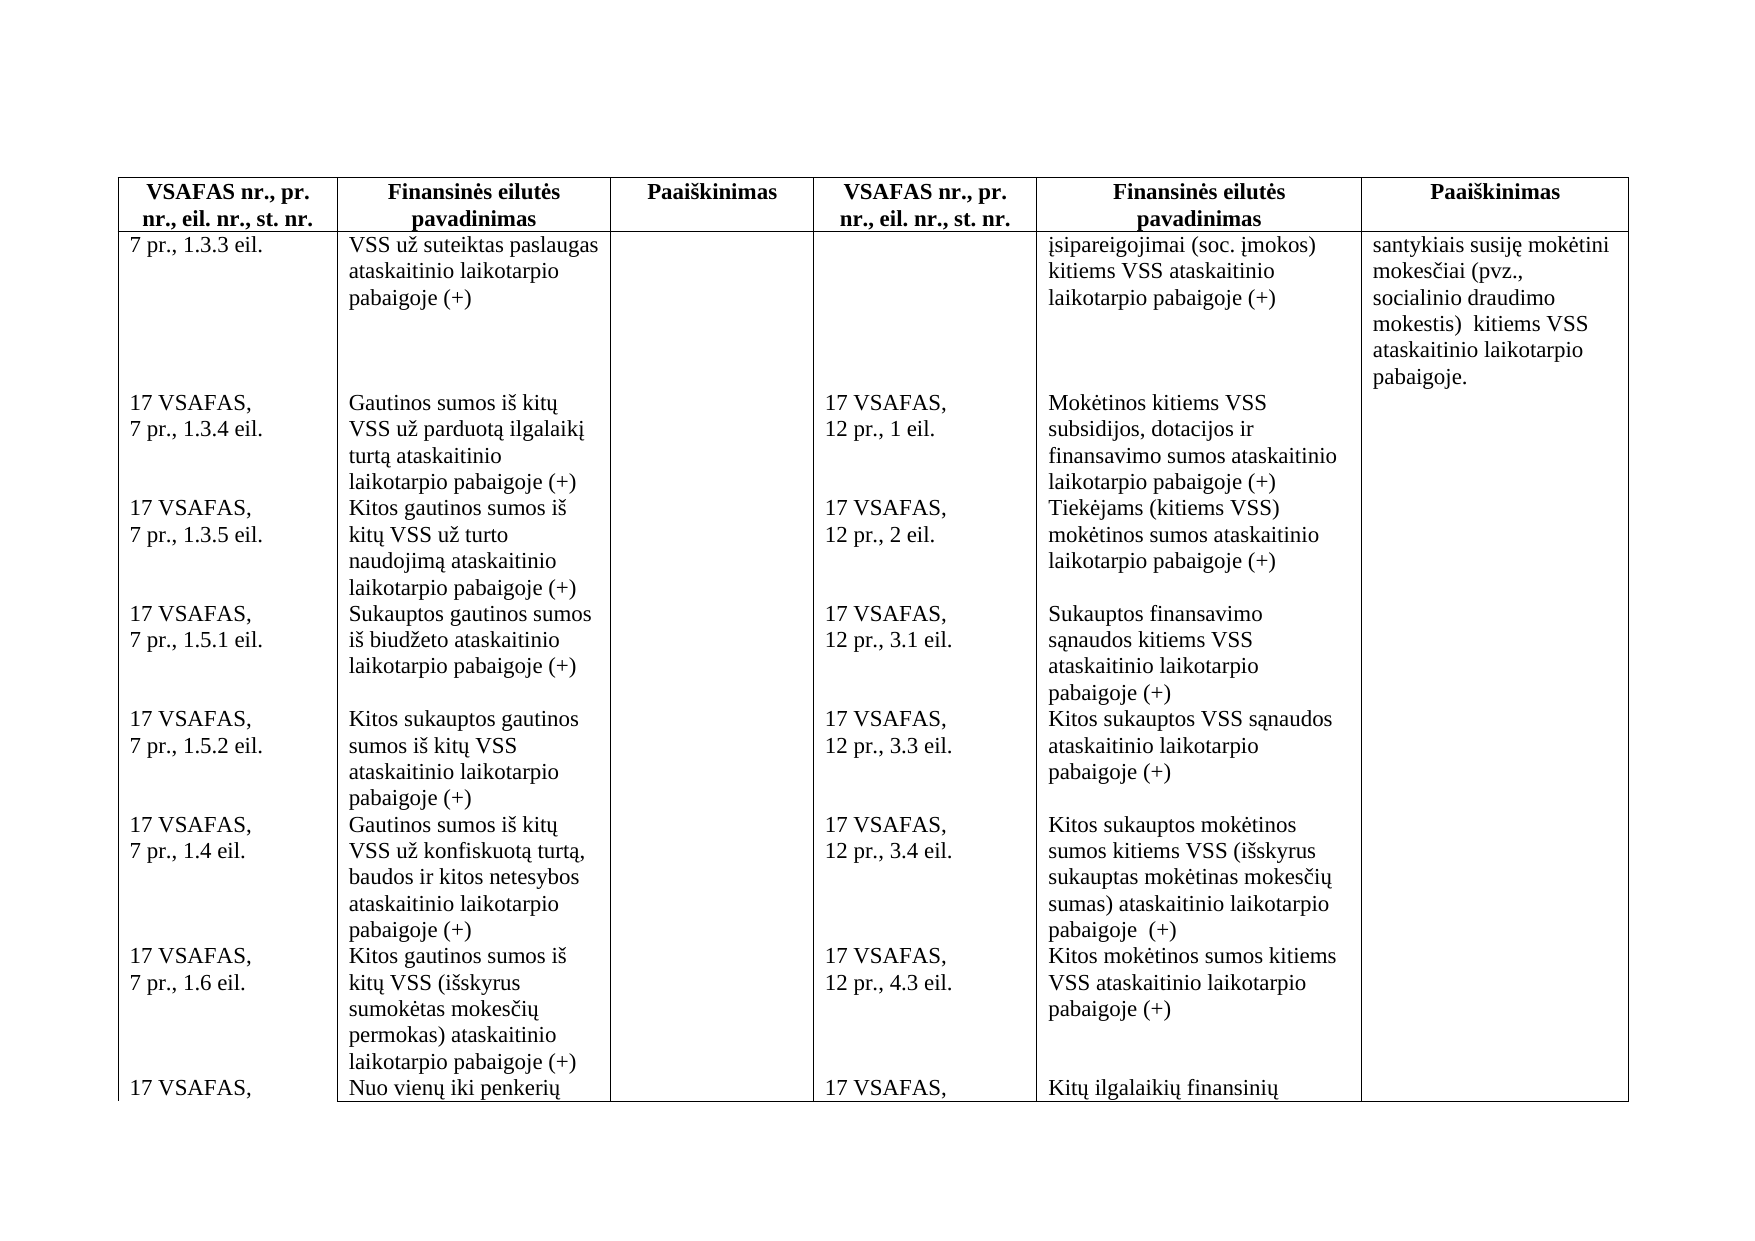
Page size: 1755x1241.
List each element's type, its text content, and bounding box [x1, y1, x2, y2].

table_cell [1362, 943, 1628, 1074]
table_cell Kitų ilgalaikių finansinių [1037, 1074, 1361, 1101]
table_header Paaiškinimas [611, 178, 813, 231]
table_cell 17 VSAFAS, 12 pr., 3.3 eil. [814, 705, 1036, 811]
table_cell [611, 811, 813, 942]
table_cell 17 VSAFAS, 7 pr., 1.6 eil. [119, 943, 337, 1074]
table_cell Gautinos sumos iš kitų VSS už konfiskuotą turtą, baudos ir kitos netesybos ataskaitinio laikotarpio pabaigoje (+) [338, 811, 610, 942]
table_cell 17 VSAFAS, 12 pr., 2 eil. [814, 495, 1036, 600]
table_cell Kitos sukauptos mokėtinos sumos kitiems VSS (išskyrus sukauptas mokėtinas mokesčių sumas) ataskaitinio laikotarpio pabaigoje (+) [1037, 811, 1361, 942]
table_cell Kitos sukauptos gautinos sumos iš kitų VSS ataskaitinio laikotarpio pabaigoje (+) [338, 705, 610, 811]
table_cell [814, 232, 1036, 389]
table_cell 17 VSAFAS, 7 pr., 1.4 eil. [119, 811, 337, 942]
table_cell įsipareigojimai (soc. įmokos) kitiems VSS ataskaitinio laikotarpio pabaigoje (+) [1037, 232, 1361, 389]
table_cell [1362, 495, 1628, 600]
table_cell [611, 943, 813, 1074]
table_cell santykiais susiję mokėtini mokesčiai (pvz., socialinio draudimo mokestis) kitiems VSS ataskaitinio laikotarpio pabaigoje. [1362, 232, 1628, 389]
table_header Paaiškinimas [1362, 178, 1628, 231]
table_cell [1362, 389, 1628, 494]
table_cell [1362, 811, 1628, 942]
table_cell 17 VSAFAS, 7 pr., 1.3.5 eil. [119, 495, 337, 600]
table_cell Mokėtinos kitiems VSS subsidijos, dotacijos ir finansavimo sumos ataskaitinio laikotarpio pabaigoje (+) [1037, 389, 1361, 494]
table_cell 17 VSAFAS, 12 pr., 4.3 eil. [814, 943, 1036, 1074]
table_cell Kitos gautinos sumos iš kitų VSS (išskyrus sumokėtas mokesčių permokas) ataskaitinio laikotarpio pabaigoje (+) [338, 943, 610, 1074]
table_cell Nuo vienų iki penkerių [338, 1074, 610, 1101]
table_header Finansinės eilutės pavadinimas [338, 178, 610, 231]
table_cell Sukauptos gautinos sumos iš biudžeto ataskaitinio laikotarpio pabaigoje (+) [338, 600, 610, 705]
table_cell 17 VSAFAS, 12 pr., 3.4 eil. [814, 811, 1036, 942]
table_cell [611, 705, 813, 811]
table_cell [611, 495, 813, 600]
table_cell 17 VSAFAS, 12 pr., 1 eil. [814, 389, 1036, 494]
table_cell 17 VSAFAS, [814, 1074, 1036, 1101]
table_cell 17 VSAFAS, 7 pr., 1.5.2 eil. [119, 705, 337, 811]
table_cell [611, 232, 813, 389]
table_cell [1362, 1074, 1628, 1101]
table_cell 17 VSAFAS, 7 pr., 1.3.4 eil. [119, 389, 337, 494]
table_cell [611, 600, 813, 705]
table_header Finansinės eilutės pavadinimas [1037, 178, 1361, 231]
table_cell VSS už suteiktas paslaugas ataskaitinio laikotarpio pabaigoje (+) [338, 232, 610, 389]
table_cell 7 pr., 1.3.3 eil. [119, 232, 337, 389]
table_cell Gautinos sumos iš kitų VSS už parduotą ilgalaikį turtą ataskaitinio laikotarpio pabaigoje (+) [338, 389, 610, 494]
table_cell [611, 389, 813, 494]
table_cell Tiekėjams (kitiems VSS) mokėtinos sumos ataskaitinio laikotarpio pabaigoje (+) [1037, 495, 1361, 600]
table_header VSAFAS nr., pr. nr., eil. nr., st. nr. [119, 178, 337, 231]
table_cell 17 VSAFAS, 12 pr., 3.1 eil. [814, 600, 1036, 705]
table_cell [1362, 705, 1628, 811]
table_cell Kitos gautinos sumos iš kitų VSS už turto naudojimą ataskaitinio laikotarpio pabaigoje (+) [338, 495, 610, 600]
table_cell 17 VSAFAS, [119, 1074, 337, 1101]
table_cell 17 VSAFAS, 7 pr., 1.5.1 eil. [119, 600, 337, 705]
table_cell [1362, 600, 1628, 705]
table_cell Sukauptos finansavimo sąnaudos kitiems VSS ataskaitinio laikotarpio pabaigoje (+) [1037, 600, 1361, 705]
table_cell [611, 1074, 813, 1101]
table_cell Kitos sukauptos VSS sąnaudos ataskaitinio laikotarpio pabaigoje (+) [1037, 705, 1361, 811]
table_cell Kitos mokėtinos sumos kitiems VSS ataskaitinio laikotarpio pabaigoje (+) [1037, 943, 1361, 1074]
table_header VSAFAS nr., pr. nr., eil. nr., st. nr. [814, 178, 1036, 231]
